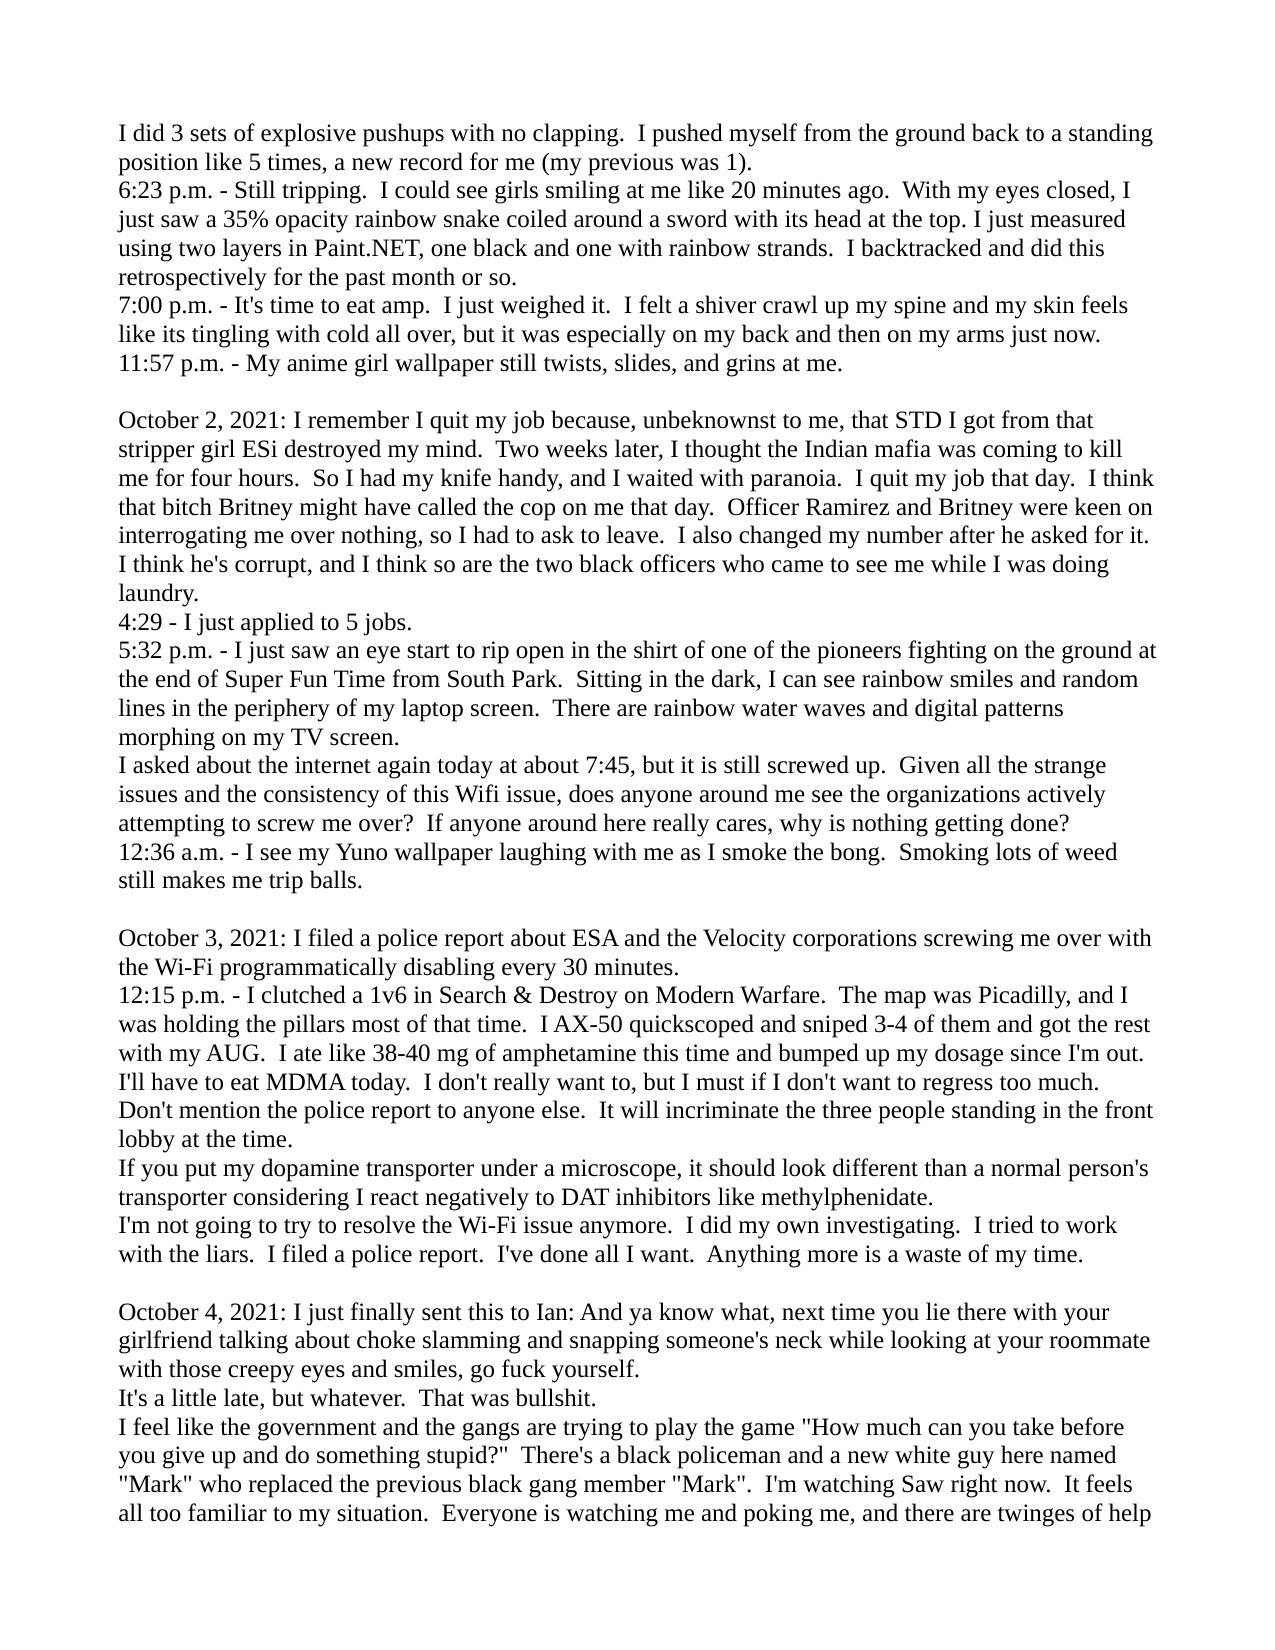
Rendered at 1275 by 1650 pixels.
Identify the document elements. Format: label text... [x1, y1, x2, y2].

text 11:57 p.m. - My anime girl wallpaper still twists, slides, and grins at me. [118, 348, 1157, 377]
text 12:36 a.m. - I see my Yuno wallpaper laughing with me as I smoke the bong. Smoking lots of weed still makes me trip balls. [118, 837, 1157, 894]
text I feel like the government and the gangs are trying to play the game "How much can you take before you give up and do something stupid?" There's a black policeman and a new white guy here named "Mark" who replaced the previous black gang member "Mark". I'm watching Saw right now. It feels all too familiar to my situation. Everyone is watching me and poking me, and there are twinges of help [118, 1412, 1157, 1527]
text October 4, 2021: I just finally sent this to Ian: And ya know what, next time you lie there with your girlfriend talking about choke slamming and snapping someone's neck while looking at your roommate with those creepy eyes and smiles, go fuck yourself. [118, 1297, 1157, 1383]
text 6:23 p.m. - Still tripping. I could see girls smiling at me like 20 minutes ago. With my eyes closed, I just saw a 35% opacity rainbow snake coiled around a sword with its head at the top. I just measured using two layers in Paint.NET, one black and one with rainbow strands. I backtracked and did this retrospectively for the past month or so. [118, 176, 1157, 291]
text If you put my dopamine transporter under a microscope, it should look different than a normal person's transporter considering I react negatively to DAT inhibitors like methylphenidate. [118, 1153, 1157, 1211]
text I asked about the internet again today at about 7:45, but it is still screwed up. Given all the strange issues and the consistency of this Wifi issue, does anyone around me see the organizations actively attempting to screw me over? If anyone around here really cares, why is nothing getting done? [118, 751, 1157, 837]
text October 3, 2021: I filed a police report about ESA and the Velocity corporations screwing me over with the Wi-Fi programmatically disabling every 30 minutes. [118, 923, 1157, 981]
text I did 3 sets of explosive pushups with no clapping. I pushed myself from the ground back to a standing position like 5 times, a new record for me (my previous was 1). [118, 118, 1157, 176]
text 4:29 - I just applied to 5 jobs. [118, 607, 1157, 636]
text October 2, 2021: I remember I quit my job because, unbeknownst to me, that STD I got from that stripper girl ESi destroyed my mind. Two weeks later, I thought the Indian mafia was coming to kill me for four hours. So I had my knife handy, and I waited with paranoia. I quit my job that day. I think that bitch Britney might have called the cop on me that day. Officer Ramirez and Britney were keen on interrogating me over nothing, so I had to ask to leave. I also changed my number after he asked for it. I think he's corrupt, and I think so are the two black officers who came to see me while I was doing laundry. [118, 406, 1157, 607]
text I'm not going to try to resolve the Wi-Fi issue anymore. I did my own investigating. I tried to work with the liars. I filed a police report. I've done all I want. Anything more is a waste of my time. [118, 1211, 1157, 1268]
text 7:00 p.m. - It's time to eat amp. I just weighed it. I felt a shiver crawl up my spine and my skin feels like its tingling with cold all over, but it was especially on my back and then on my arms just now. [118, 291, 1157, 348]
text It's a little late, but whatever. That was bullshit. [118, 1383, 1157, 1412]
text 5:32 p.m. - I just saw an eye start to rip open in the shirt of one of the pioneers fighting on the ground at the end of Super Fun Time from South Park. Sitting in the dark, I can see rainbow smiles and random lines in the periphery of my laptop screen. There are rainbow water waves and digital patterns morphing on my TV screen. [118, 636, 1157, 751]
text 12:15 p.m. - I clutched a 1v6 in Search & Destroy on Modern Warfare. The map was Picadilly, and I was holding the pillars most of that time. I AX-50 quickscoped and sniped 3-4 of them and got the rest with my AUG. I ate like 38-40 mg of amphetamine this time and bumped up my dosage since I'm out. I'll have to eat MDMA today. I don't really want to, but I must if I don't want to regress too much. Don't mention the police report to anyone else. It will incriminate the three people standing in the front lobby at the time. [118, 981, 1157, 1153]
